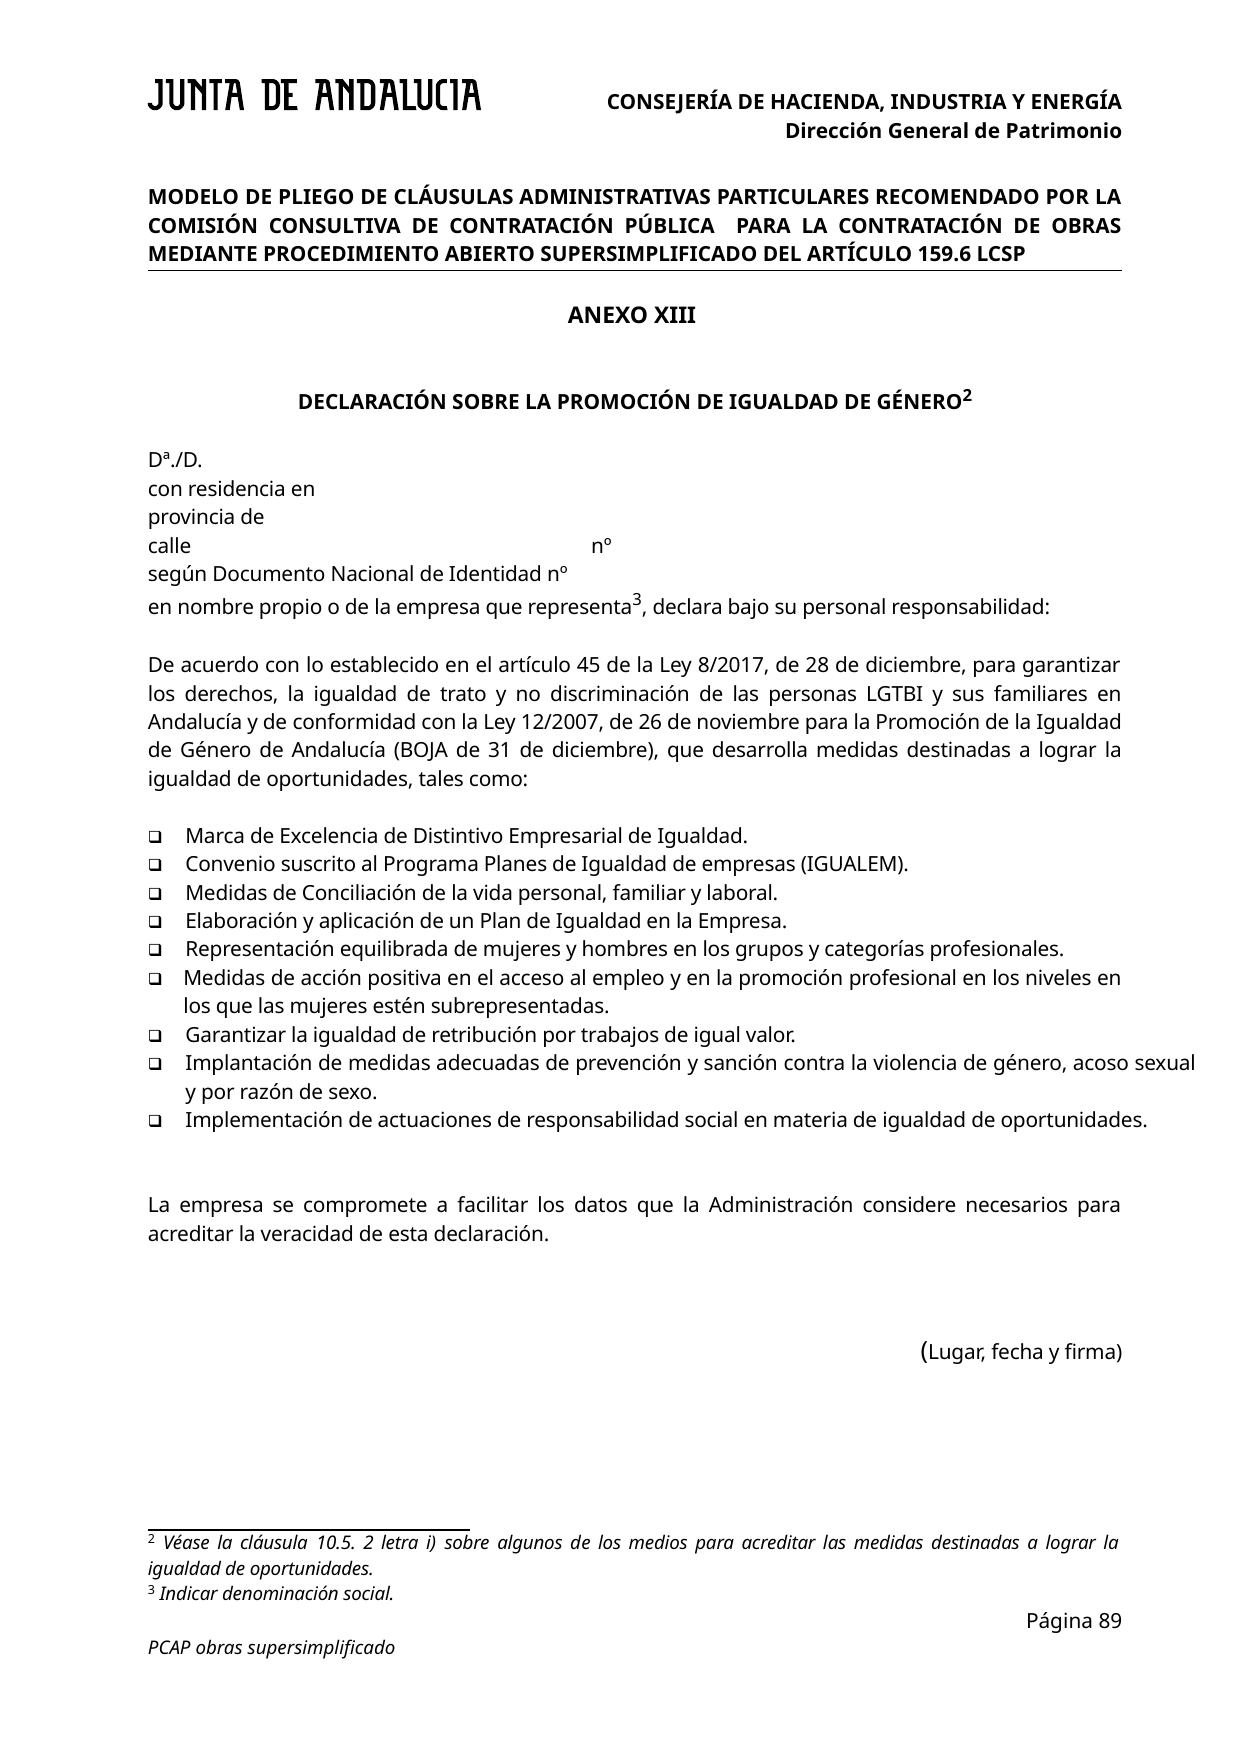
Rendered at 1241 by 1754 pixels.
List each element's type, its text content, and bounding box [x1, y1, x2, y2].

text según Documento Nacional de Identidad nº [148, 559, 1196, 588]
list Implementación de actuaciones de responsabilidad social en materia de igualdad de oportunidades. [148, 1105, 1196, 1134]
list Implantación de medidas adecuadas de prevención y sanción contra la violencia de género, acoso sexual y por razón de sexo. [148, 1048, 1196, 1105]
list Representación equilibrada de mujeres y hombres en los grupos y categorías profesionales. [148, 934, 1196, 963]
text De acuerdo con lo establecido en el artículo 45 de la Ley 8/2017, de 28 de diciembre, para garantizar los derechos, la igualdad de trato y no discriminación de las personas LGTBI y sus familiares en Andalucía y de conformidad con la Ley 12/2007, de 26 de noviembre para la Promoción de la Igualdad de Género de Andalucía (BOJA de 31 de diciembre), que desarrolla medidas destinadas a lograr la igualdad de oportunidades, tales como: [148, 650, 1122, 792]
list Convenio suscrito al Programa Planes de Igualdad de empresas (IGUALEM). [148, 849, 1196, 878]
text (Lugar, fecha y firma) [148, 1333, 1122, 1367]
text DECLARACIÓN SOBRE LA PROMOCIÓN DE IGUALDAD DE GÉNERO [148, 383, 1122, 417]
list Elaboración y aplicación de un Plan de Igualdad en la Empresa. [148, 906, 1196, 934]
text ANEXO XIII [148, 299, 1122, 331]
text calle nº [148, 531, 1196, 559]
text La empresa se compromete a facilitar los datos que la Administración considere necesarios para acreditar la veracidad de esta declaración. [148, 1191, 1122, 1247]
text Véase la cláusula 10.5. 2 letra i) sobre algunos de los medios para acreditar las medidas destinadas a lograr la igualdad de oportunidades. [148, 1530, 1122, 1581]
list Medidas de Conciliación de la vida personal, familiar y laboral. [148, 878, 1196, 906]
text Indicar denominación social. [148, 1581, 1122, 1606]
text MODELO DE PLIEGO DE CLÁUSULAS ADMINISTRATIVAS PARTICULARES RECOMENDADO POR LA COMISIÓN CONSULTIVA DE CONTRATACIÓN PÚBLICA PARA LA CONTRATACIÓN DE OBRAS MEDIANTE PROCEDIMIENTO ABIERTO SUPERSIMPLIFICADO DEL ARTÍCULO 159.6 LCSP [148, 182, 1122, 270]
text con residencia en [148, 474, 1196, 502]
list Garantizar la igualdad de retribución por trabajos de igual valor. [148, 1020, 1196, 1048]
list Marca de Excelencia de Distintivo Empresarial de Igualdad. [148, 821, 1196, 849]
list Medidas de acción positiva en el acceso al empleo y en la promoción profesional en los niveles en los que las mujeres estén subrepresentadas. [148, 963, 1122, 1020]
text en nombre propio o de la empresa que representa, declara bajo su personal responsabilidad: [148, 588, 1196, 622]
text provincia de [148, 502, 1196, 531]
text Dª./D. [148, 446, 1196, 474]
